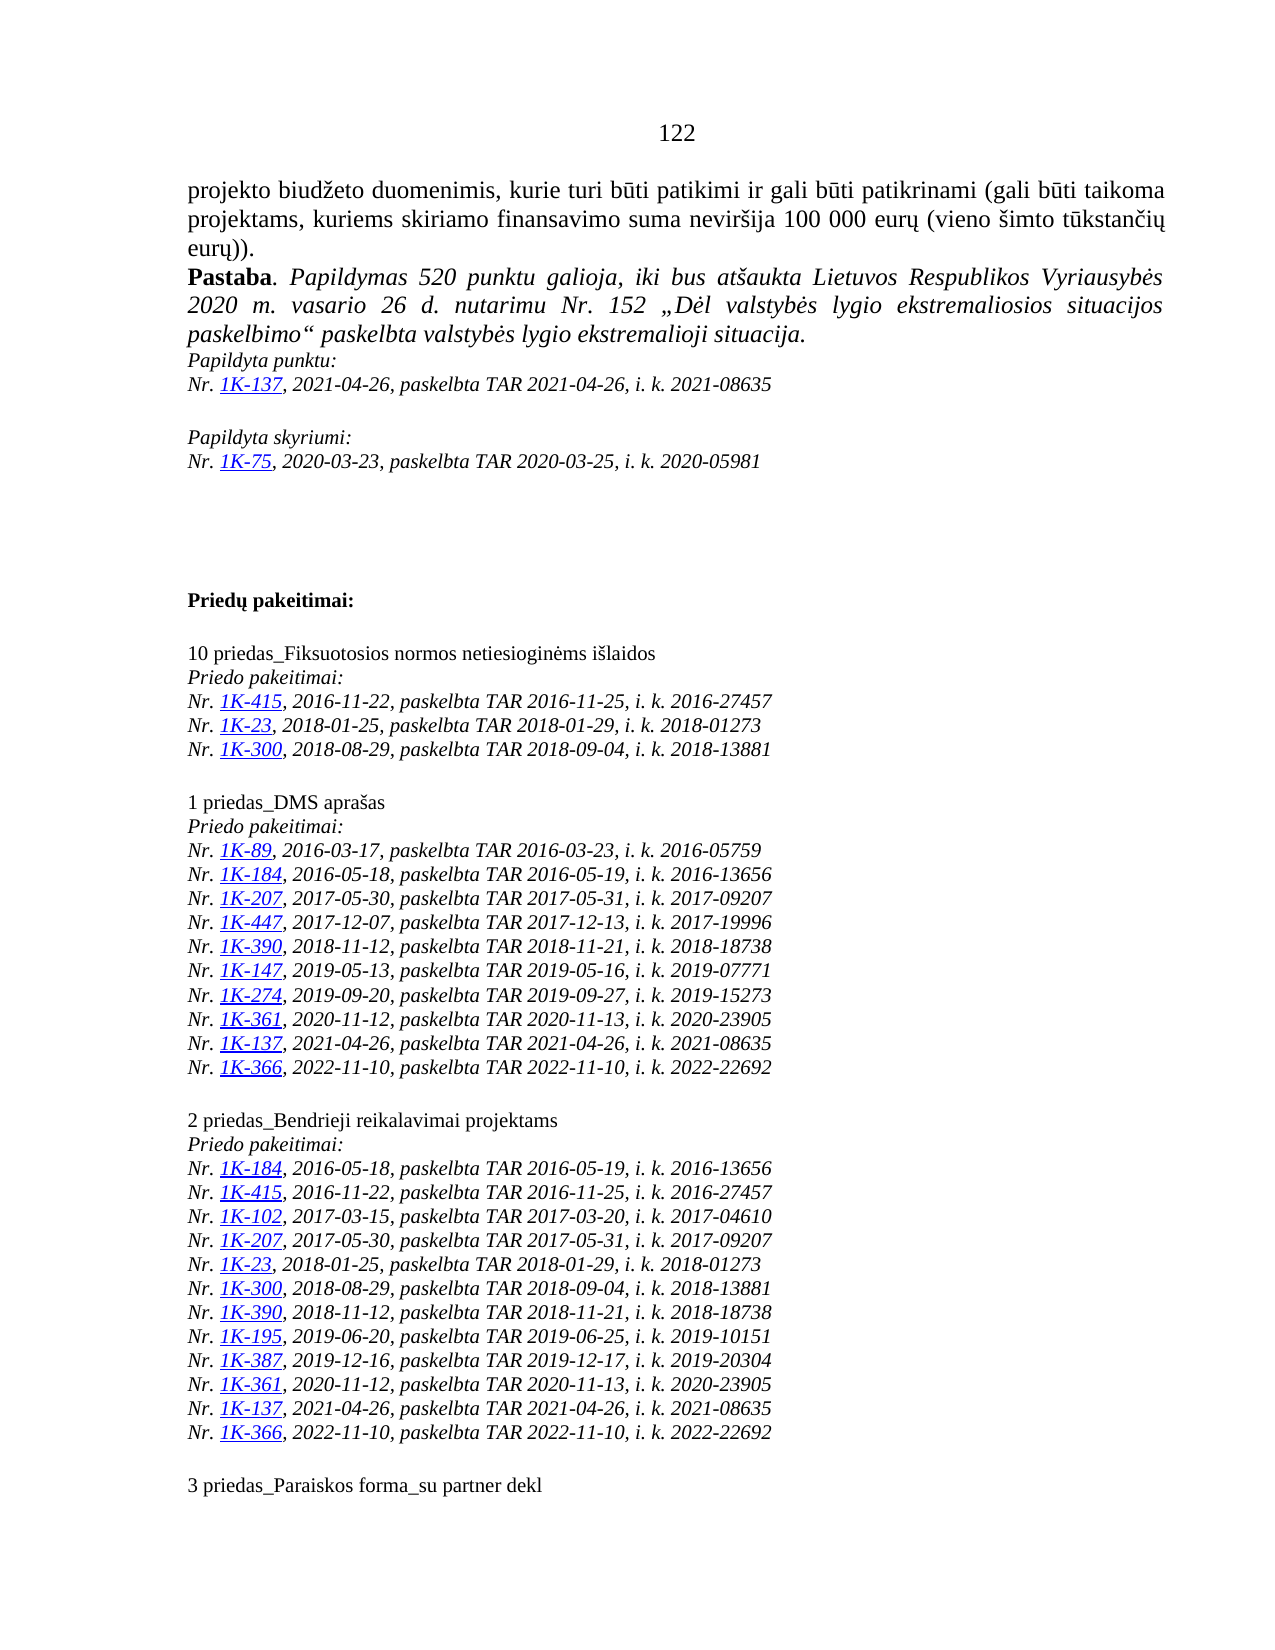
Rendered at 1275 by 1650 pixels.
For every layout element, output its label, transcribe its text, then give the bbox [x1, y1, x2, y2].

text Priedo pakeitimai: [187, 665, 1167, 689]
text Nr. 1K-102, 2017-03-15, paskelbta TAR 2017-03-20, i. k. 2017-04610 [187, 1204, 1167, 1228]
text Nr. 1K-75, 2020-03-23, paskelbta TAR 2020-03-25, i. k. 2020-05981 [187, 449, 1167, 473]
text Nr. 1K-366, 2022-11-10, paskelbta TAR 2022-11-10, i. k. 2022-22692 [187, 1420, 1167, 1444]
text Nr. 1K-300, 2018-08-29, paskelbta TAR 2018-09-04, i. k. 2018-13881 [187, 1276, 1167, 1300]
text Nr. 1K-447, 2017-12-07, paskelbta TAR 2017-12-13, i. k. 2017-19996 [187, 910, 1167, 934]
text Pastaba. Papildymas 520 punktu galioja, iki bus atšaukta Lietuvos Respublikos Vyriausybės 2020 m. vasario 26 d. nutarimu Nr. 152 „Dėl valstybės lygio ekstremaliosios situacijos paskelbimo“ paskelbta valstybės lygio ekstremalioji situacija. [187, 262, 1167, 348]
text Nr. 1K-207, 2017-05-30, paskelbta TAR 2017-05-31, i. k. 2017-09207 [187, 1228, 1167, 1252]
text 1 priedas_DMS aprašas [187, 790, 1167, 814]
text Nr. 1K-274, 2019-09-20, paskelbta TAR 2019-09-27, i. k. 2019-15273 [187, 982, 1167, 1007]
text Priedų pakeitimai: [187, 588, 1167, 612]
text Nr. 1K-184, 2016-05-18, paskelbta TAR 2016-05-19, i. k. 2016-13656 [187, 862, 1167, 886]
text projekto biudžeto duomenimis, kurie turi būti patikimi ir gali būti patikrinami (gali būti taikoma projektams, kuriems skiriamo finansavimo suma neviršija 100 000 eurų (vieno šimto tūkstančių eurų)). [187, 176, 1167, 262]
text Nr. 1K-184, 2016-05-18, paskelbta TAR 2016-05-19, i. k. 2016-13656 [187, 1156, 1167, 1180]
text Nr. 1K-415, 2016-11-22, paskelbta TAR 2016-11-25, i. k. 2016-27457 [187, 689, 1167, 713]
text Nr. 1K-195, 2019-06-20, paskelbta TAR 2019-06-25, i. k. 2019-10151 [187, 1324, 1167, 1348]
text Nr. 1K-361, 2020-11-12, paskelbta TAR 2020-11-13, i. k. 2020-23905 [187, 1372, 1167, 1396]
text Nr. 1K-147, 2019-05-13, paskelbta TAR 2019-05-16, i. k. 2019-07771 [187, 958, 1167, 982]
text Nr. 1K-137, 2021-04-26, paskelbta TAR 2021-04-26, i. k. 2021-08635 [187, 372, 1167, 396]
text Nr. 1K-390, 2018-11-12, paskelbta TAR 2018-11-21, i. k. 2018-18738 [187, 1300, 1167, 1324]
text Nr. 1K-390, 2018-11-12, paskelbta TAR 2018-11-21, i. k. 2018-18738 [187, 934, 1167, 958]
text Papildyta skyriumi: [187, 425, 1167, 449]
text Papildyta punktu: [187, 348, 1167, 372]
text 2 priedas_Bendrieji reikalavimai projektams [187, 1107, 1167, 1132]
text Nr. 1K-366, 2022-11-10, paskelbta TAR 2022-11-10, i. k. 2022-22692 [187, 1055, 1167, 1079]
text Nr. 1K-300, 2018-08-29, paskelbta TAR 2018-09-04, i. k. 2018-13881 [187, 737, 1167, 761]
text 10 priedas_Fiksuotosios normos netiesioginėms išlaidos [187, 641, 1167, 665]
text Nr. 1K-89, 2016-03-17, paskelbta TAR 2016-03-23, i. k. 2016-05759 [187, 838, 1167, 862]
text Nr. 1K-207, 2017-05-30, paskelbta TAR 2017-05-31, i. k. 2017-09207 [187, 886, 1167, 910]
text Nr. 1K-415, 2016-11-22, paskelbta TAR 2016-11-25, i. k. 2016-27457 [187, 1180, 1167, 1204]
text Priedo pakeitimai: [187, 1132, 1167, 1156]
text Priedo pakeitimai: [187, 814, 1167, 838]
text Nr. 1K-137, 2021-04-26, paskelbta TAR 2021-04-26, i. k. 2021-08635 [187, 1396, 1167, 1420]
text Nr. 1K-361, 2020-11-12, paskelbta TAR 2020-11-13, i. k. 2020-23905 [187, 1007, 1167, 1031]
text Nr. 1K-23, 2018-01-25, paskelbta TAR 2018-01-29, i. k. 2018-01273 [187, 1252, 1167, 1276]
text Nr. 1K-23, 2018-01-25, paskelbta TAR 2018-01-29, i. k. 2018-01273 [187, 713, 1167, 737]
text Nr. 1K-137, 2021-04-26, paskelbta TAR 2021-04-26, i. k. 2021-08635 [187, 1031, 1167, 1055]
text Nr. 1K-387, 2019-12-16, paskelbta TAR 2019-12-17, i. k. 2019-20304 [187, 1348, 1167, 1372]
text 3 priedas_Paraiskos forma_su partner dekl [187, 1473, 1167, 1497]
